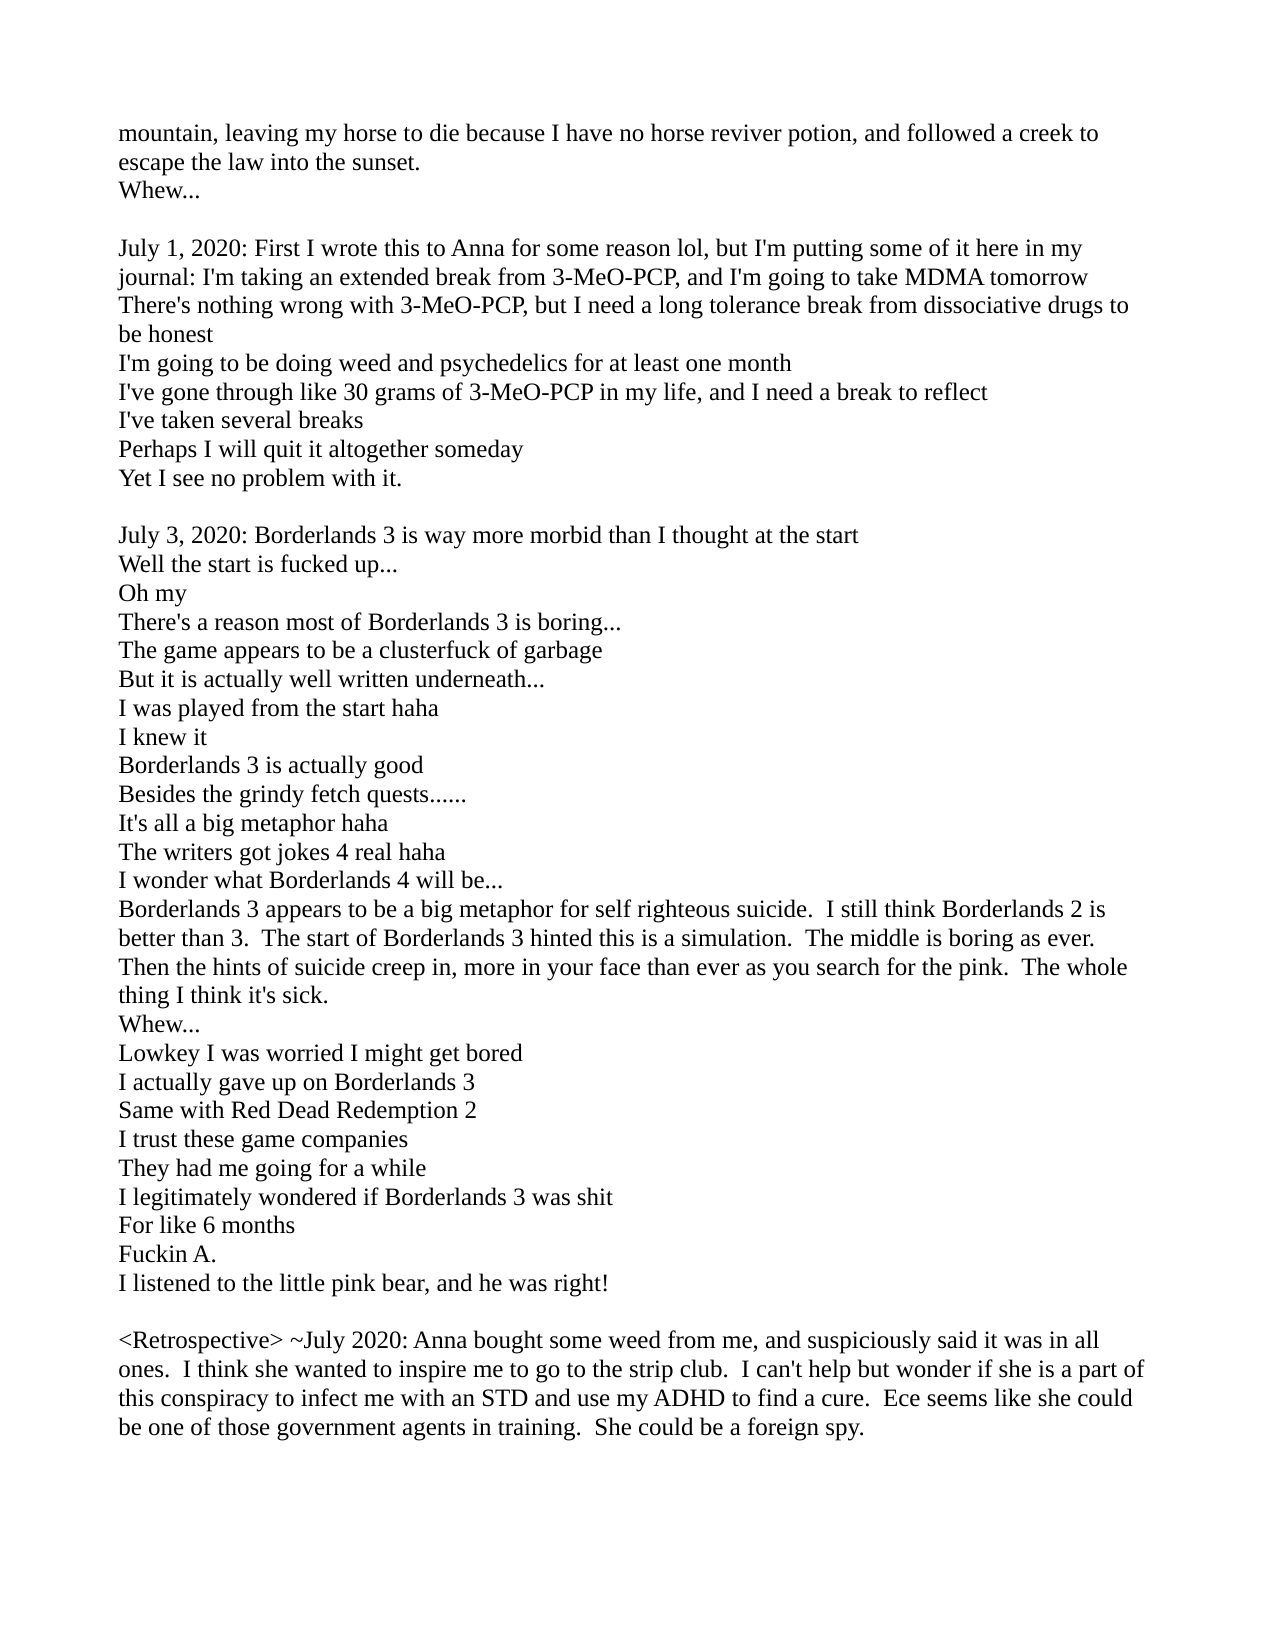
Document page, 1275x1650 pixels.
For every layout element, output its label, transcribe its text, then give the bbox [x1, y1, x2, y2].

text There's a reason most of Borderlands 3 is boring... [118, 607, 1157, 636]
text Same with Red Dead Redemption 2 [118, 1096, 1157, 1124]
text <Retrospective> ~July 2020: Anna bought some weed from me, and suspiciously said it was in all ones. I think she wanted to inspire me to go to the strip club. I can't help but wonder if she is a part of this conspiracy to infect me with an STD and use my ADHD to find a cure. Ece seems like she could be one of those government agents in training. She could be a foreign spy. [118, 1326, 1157, 1441]
text They had me going for a while [118, 1153, 1157, 1182]
text I actually gave up on Borderlands 3 [118, 1067, 1157, 1096]
text I've gone through like 30 grams of 3-MeO-PCP in my life, and I need a break to reflect [118, 377, 1157, 406]
text For like 6 months [118, 1211, 1157, 1239]
text Besides the grindy fetch quests...... [118, 779, 1157, 808]
text Borderlands 3 appears to be a big metaphor for self righteous suicide. I still think Borderlands 2 is better than 3. The start of Borderlands 3 hinted this is a simulation. The middle is boring as ever. Then the hints of suicide creep in, more in your face than ever as you search for the pink. The whole thing I think it's sick. [118, 894, 1157, 1009]
text July 3, 2020: Borderlands 3 is way more morbid than I thought at the start [118, 521, 1157, 549]
text Whew... [118, 176, 1157, 204]
text July 1, 2020: First I wrote this to Anna for some reason lol, but I'm putting some of it here in my journal: I'm taking an extended break from 3-MeO-PCP, and I'm going to take MDMA tomorrow [118, 233, 1157, 291]
text Perhaps I will quit it altogether someday [118, 434, 1157, 463]
text Borderlands 3 is actually good [118, 751, 1157, 779]
text Well the start is fucked up... [118, 549, 1157, 578]
text I listened to the little pink bear, and he was right! [118, 1268, 1157, 1297]
text Oh my [118, 578, 1157, 607]
text I'm going to be doing weed and psychedelics for at least one month [118, 348, 1157, 377]
text I knew it [118, 722, 1157, 751]
text There's nothing wrong with 3-MeO-PCP, but I need a long tolerance break from dissociative drugs to be honest [118, 291, 1157, 348]
text Lowkey I was worried I might get bored [118, 1038, 1157, 1067]
text The writers got jokes 4 real haha [118, 837, 1157, 866]
text I legitimately wondered if Borderlands 3 was shit [118, 1182, 1157, 1211]
text The game appears to be a clusterfuck of garbage [118, 636, 1157, 664]
text mountain, leaving my horse to die because I have no horse reviver potion, and followed a creek to escape the law into the sunset. [118, 118, 1157, 176]
text Fuckin A. [118, 1239, 1157, 1268]
text I trust these game companies [118, 1124, 1157, 1153]
text Whew... [118, 1009, 1157, 1038]
text Yet I see no problem with it. [118, 463, 1157, 492]
text I wonder what Borderlands 4 will be... [118, 866, 1157, 894]
text But it is actually well written underneath... [118, 664, 1157, 693]
text It's all a big metaphor haha [118, 808, 1157, 837]
text I've taken several breaks [118, 406, 1157, 434]
text I was played from the start haha [118, 693, 1157, 722]
